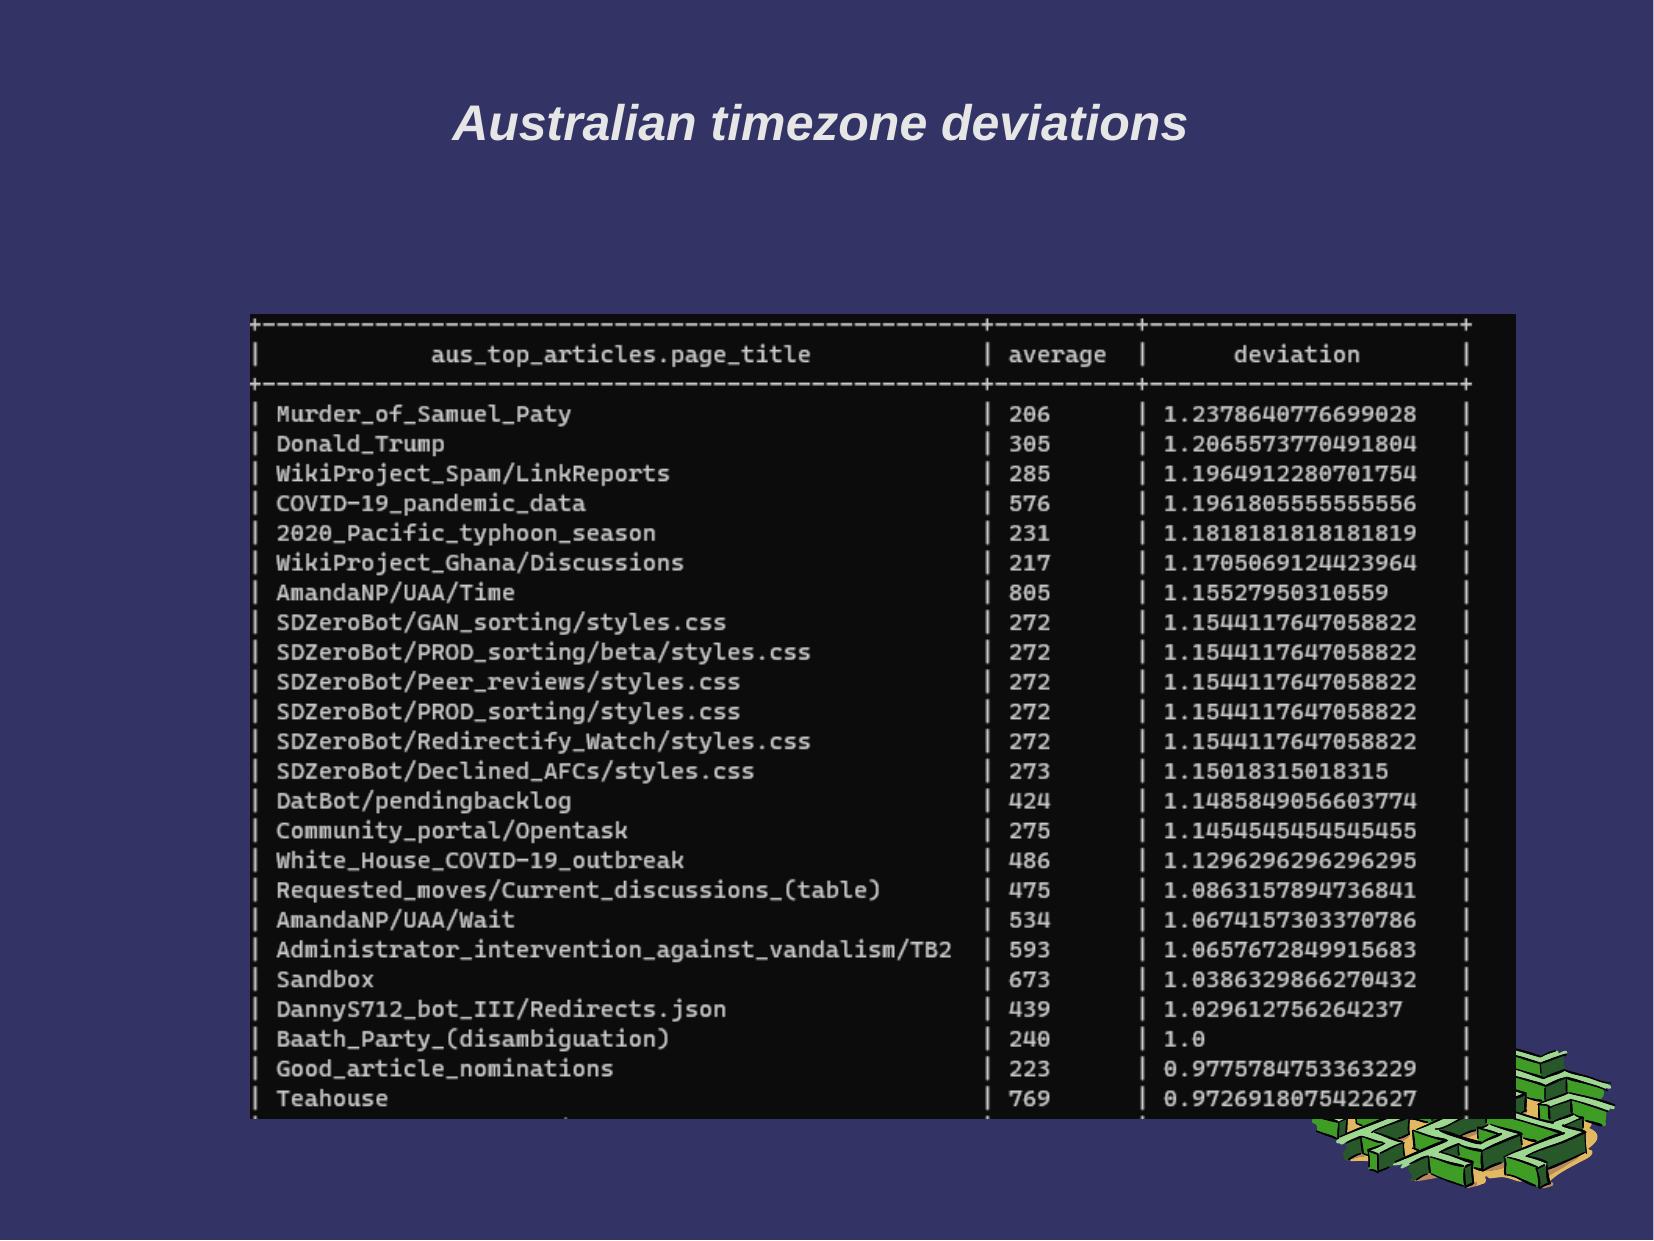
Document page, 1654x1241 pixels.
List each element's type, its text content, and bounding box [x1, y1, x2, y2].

title Australian timezone deviations [121, 19, 1534, 227]
picture [250, 314, 1516, 1119]
